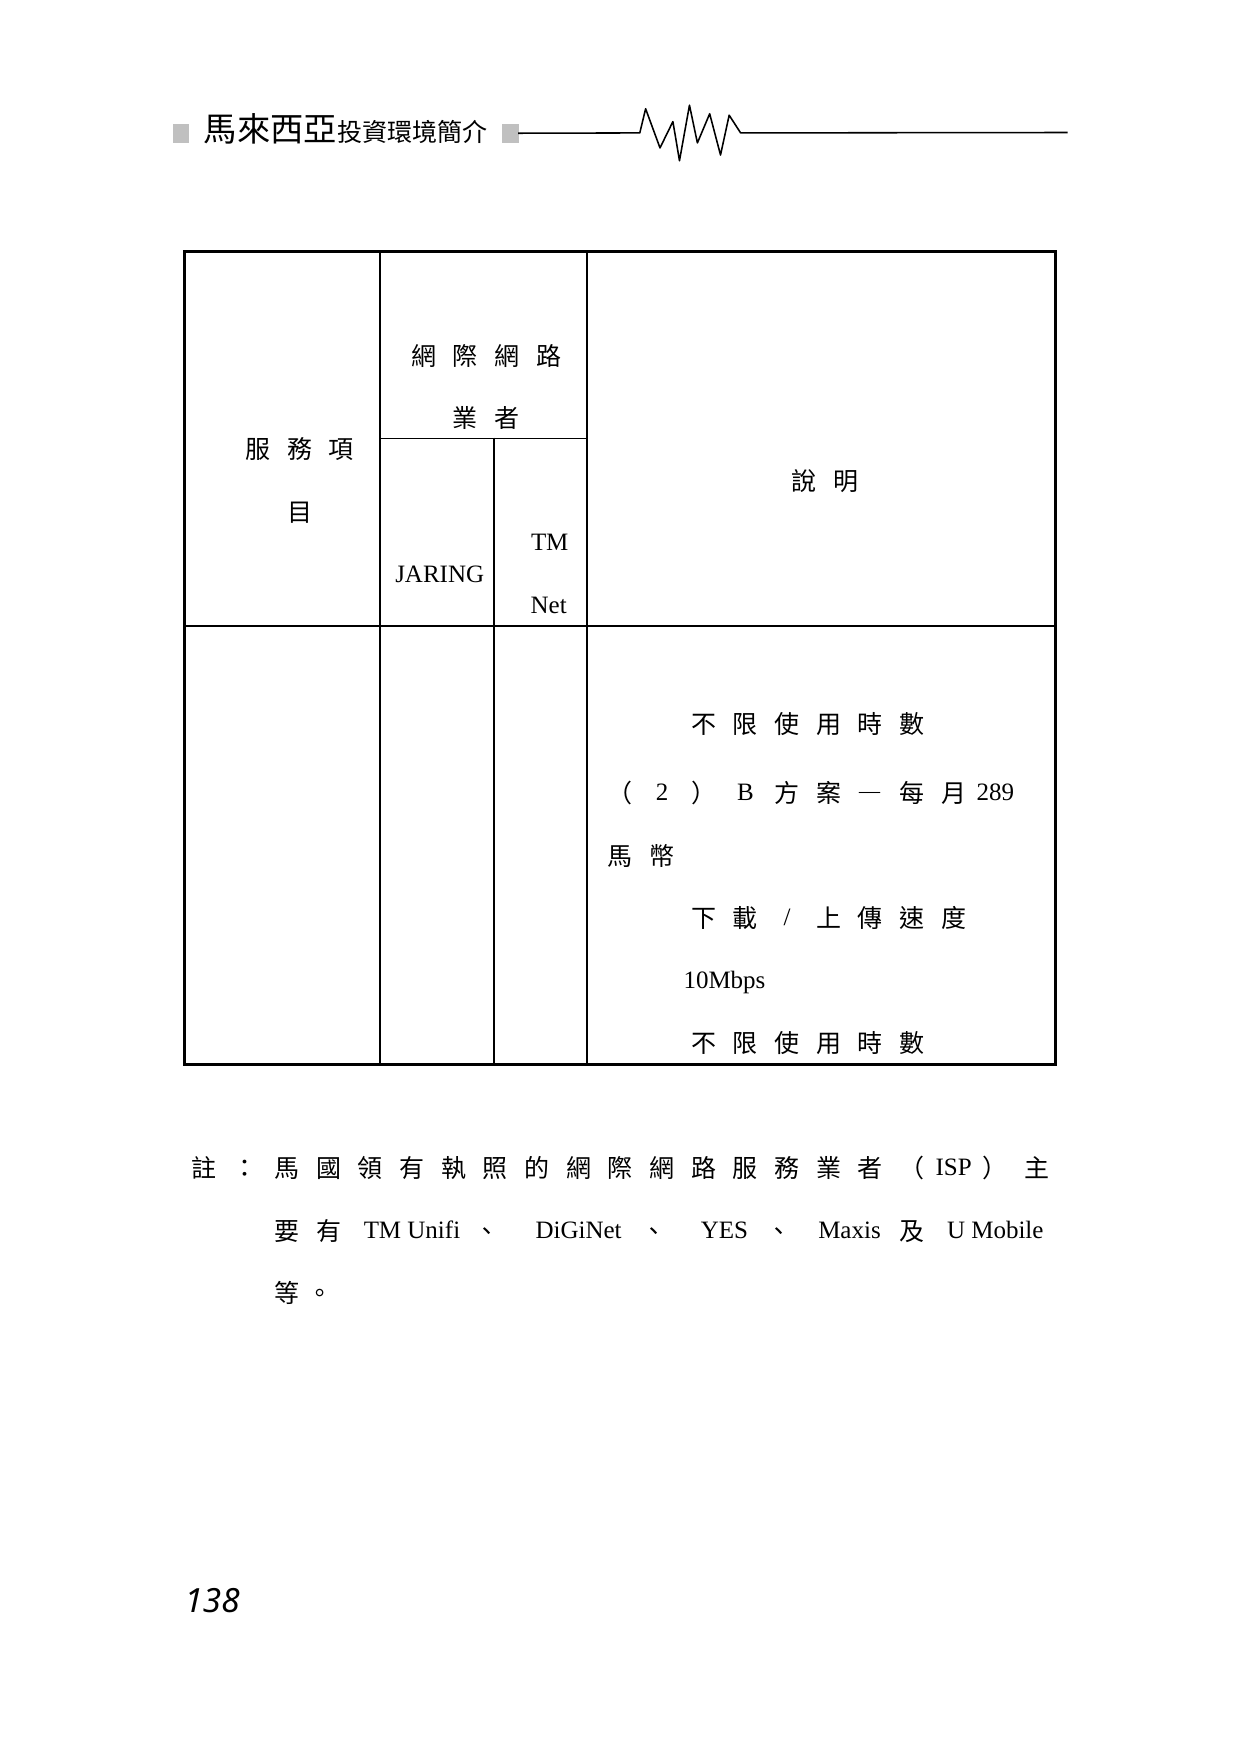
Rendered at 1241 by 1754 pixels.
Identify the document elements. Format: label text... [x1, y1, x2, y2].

table_cell [495, 627, 586, 1063]
table_cell JARING [381, 439, 493, 625]
table_header 網際網路業者 [381, 253, 586, 438]
text 註：馬國領有執照的網際網路服務業者（ISP）主要有TM Unifi、DiGiNet、YES、Maxis及U Mobile等。 [183, 1125, 1058, 1313]
table_header 服務項目 [186, 253, 379, 625]
table_cell [381, 627, 493, 1063]
table_cell TM Net [495, 439, 586, 625]
table_cell 不限使用時數 （2）B方案—每月289馬幣 下載/上傳速度10Mbps 不限使用時數 [588, 627, 1054, 1063]
table_cell [186, 627, 379, 1063]
table_header 說明 [588, 253, 1054, 625]
